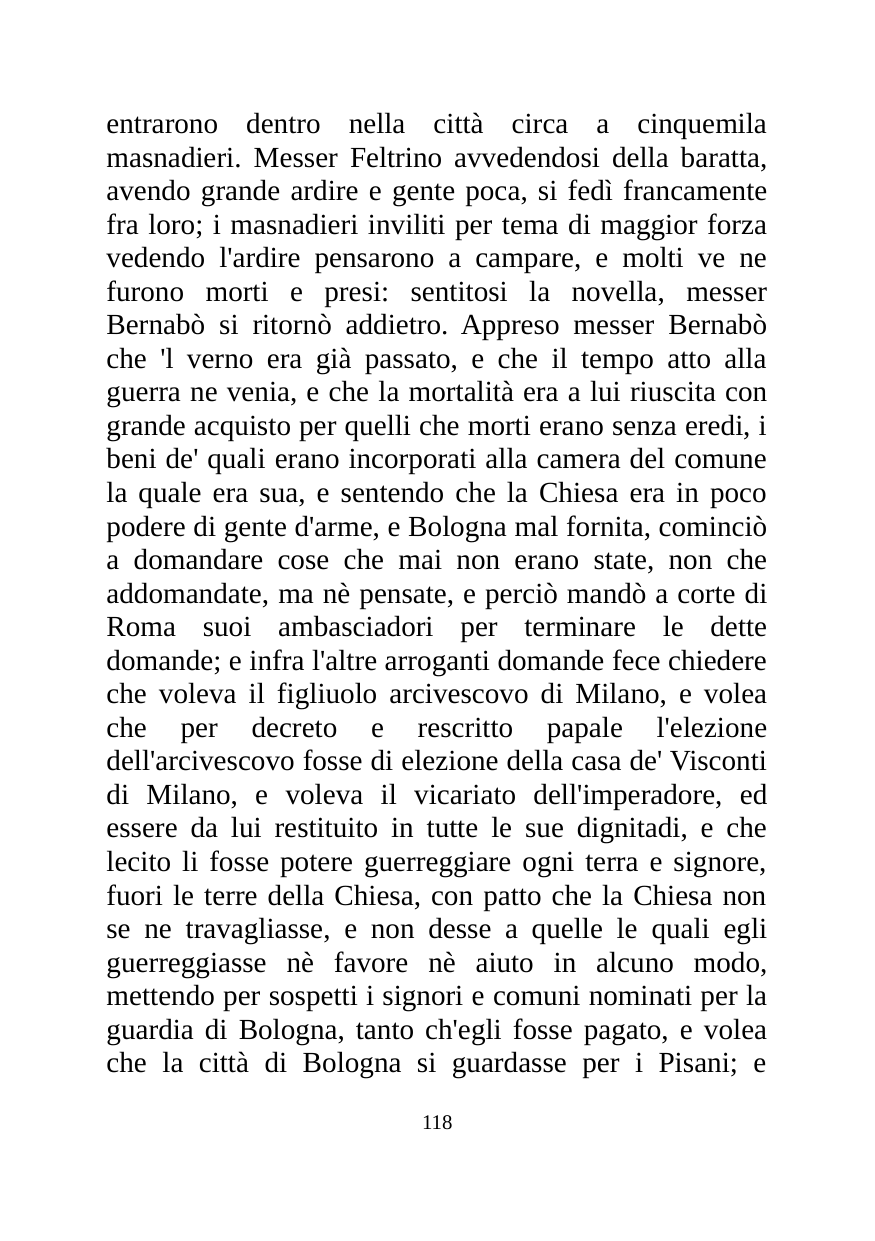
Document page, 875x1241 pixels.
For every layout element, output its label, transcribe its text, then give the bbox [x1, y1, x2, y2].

text entrarono dentro nella città circa a cinquemila masnadieri. Messer Feltrino avvedendosi della baratta, avendo grande ardire e gente poca, si fedì francamente fra loro; i masnadieri inviliti per tema di maggior forza vedendo l'ardire pensarono a campare, e molti ve ne furono morti e presi: sentitosi la novella, messer Bernabò si ritornò addietro. Appreso messer Bernabò che 'l verno era già passato, e che il tempo atto alla guerra ne venia, e che la mortalità era a lui riuscita con grande acquisto per quelli che morti erano senza eredi, i beni de' quali erano incorporati alla camera del comune la quale era sua, e sentendo che la Chiesa era in poco podere di gente d'arme, e Bologna mal fornita, cominciò a domandare cose che mai non erano state, non che addomandate, ma nè pensate, e perciò mandò a corte di Roma suoi ambasciadori per terminare le dette domande; e infra l'altre arroganti domande fece chiedere che voleva il figliuolo arcivescovo di Milano, e volea che per decreto e rescritto papale l'elezione dell'arcivescovo fosse di elezione della casa de' Visconti di Milano, e voleva il vicariato dell'imperadore, ed essere da lui restituito in tutte le sue dignitadi, e che lecito li fosse potere guerreggiare ogni terra e signore, fuori le terre della Chiesa, con patto che la Chiesa non se ne travagliasse, e non desse a quelle le quali egli guerreggiasse nè favore nè aiuto in alcuno modo, mettendo per sospetti i signori e comuni nominati per la guardia di Bologna, tanto ch'egli fosse pagato, e volea che la città di Bologna si guardasse per i Pisani; e [106, 106, 768, 1079]
